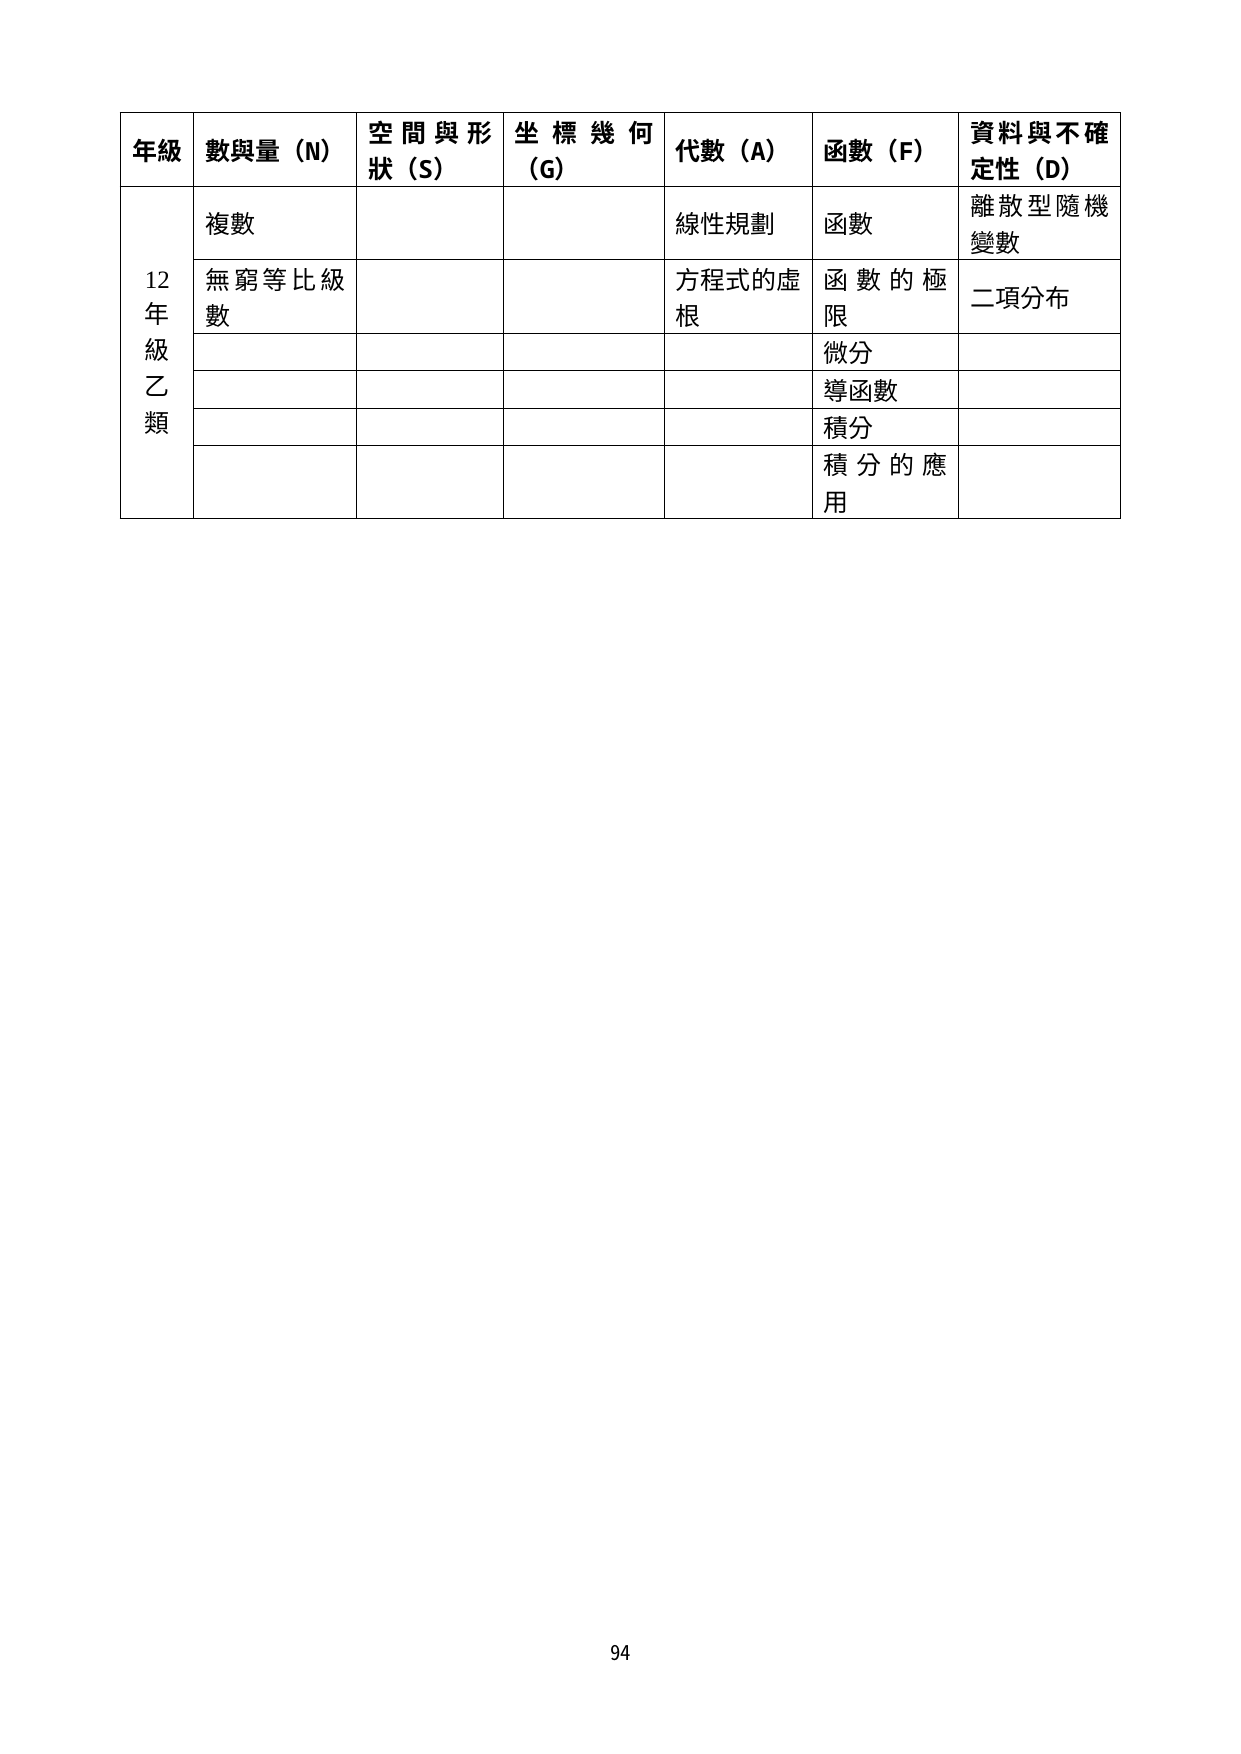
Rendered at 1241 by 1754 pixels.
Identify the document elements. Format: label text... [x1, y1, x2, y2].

table_cell 方程式的虛根 [665, 260, 812, 333]
table_cell 離散型隨機變數 [959, 187, 1120, 259]
table_cell [357, 371, 503, 407]
table_cell [357, 409, 503, 445]
table_cell [504, 187, 664, 259]
table_cell [194, 334, 356, 370]
table_cell 微分 [813, 334, 958, 370]
table_cell [504, 260, 664, 333]
table_cell [357, 446, 503, 518]
table_cell [194, 371, 356, 407]
table_cell [665, 371, 812, 407]
table_header 數與量（N） [194, 113, 356, 186]
table_cell [357, 334, 503, 370]
table_cell 導函數 [813, 371, 958, 407]
table_cell [357, 187, 503, 259]
table_cell [504, 334, 664, 370]
table_cell 積分 [813, 409, 958, 445]
table_header 年級 [121, 113, 193, 186]
table_header 資料與不確定性（D） [959, 113, 1120, 186]
table_header 空間與形狀（S） [357, 113, 503, 186]
table_cell [959, 409, 1120, 445]
table_cell [357, 260, 503, 333]
table_cell [665, 409, 812, 445]
table_cell 函數 [813, 187, 958, 259]
table_cell 12 年 級 乙 類 [121, 187, 193, 518]
table_cell 無窮等比級數 [194, 260, 356, 333]
table_cell 二項分布 [959, 260, 1120, 333]
table_cell [665, 334, 812, 370]
table_cell 複數 [194, 187, 356, 259]
table_cell 積分的應用 [813, 446, 958, 518]
table_cell [665, 446, 812, 518]
table_cell 線性規劃 [665, 187, 812, 259]
table_cell [194, 409, 356, 445]
table_cell [194, 446, 356, 518]
table_header 坐標幾何（G） [504, 113, 664, 186]
table_cell [959, 334, 1120, 370]
table_cell [504, 409, 664, 445]
table_cell [959, 446, 1120, 518]
table_header 代數（A） [665, 113, 812, 186]
table_header 函數（F） [813, 113, 958, 186]
table_cell [959, 371, 1120, 407]
table_cell 函數的極限 [813, 260, 958, 333]
table_cell [504, 371, 664, 407]
table_cell [504, 446, 664, 518]
